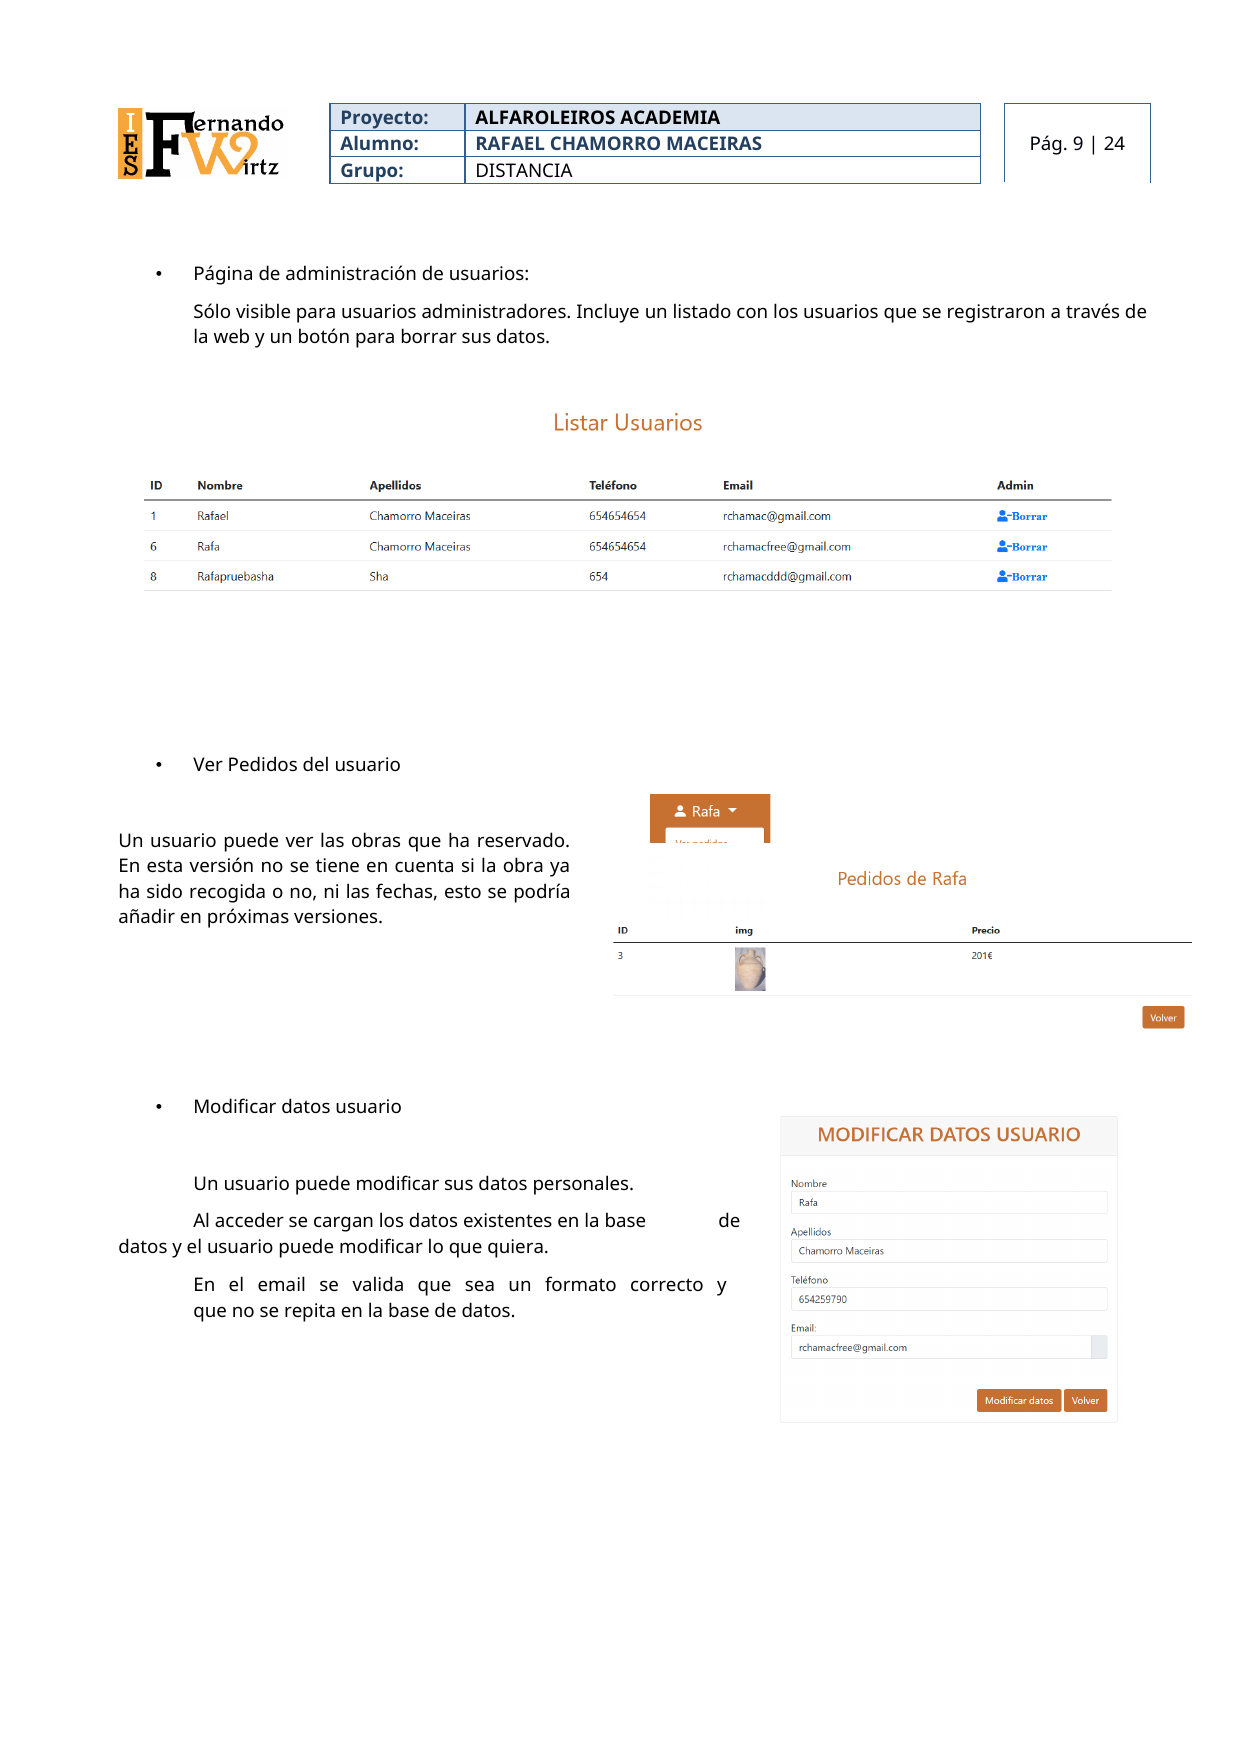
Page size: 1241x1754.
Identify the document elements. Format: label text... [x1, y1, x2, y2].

list Sólo visible para usuarios administradores. Incluye un listado con los usuarios que se registraron a través de la web y un botón para borrar sus datos. [156, 298, 1152, 349]
picture [118, 108, 287, 179]
list Página de administración de usuarios: [156, 260, 1152, 285]
text Un usuario puede ver las obras que ha reservado. En esta versión no se tiene en cuenta si la obra ya ha sido recogida o no, ni las fechas, esto se podría añadir en próximas versiones. [118, 827, 650, 929]
text En el email se valida que sea un formato correcto y que no se repita en la base de datos. [118, 1271, 776, 1322]
text Al acceder se cargan los datos existentes en la base de datos y el usuario puede modificar lo que quiera. [118, 1208, 776, 1259]
picture [118, 399, 1152, 625]
text Un usuario puede modificar sus datos personales. [118, 1170, 776, 1195]
list Ver Pedidos del usuario [156, 751, 1152, 777]
list Modificar datos usuario [156, 1094, 1152, 1119]
text [771, 827, 1152, 843]
picture [776, 1110, 1125, 1430]
picture [600, 794, 1194, 1051]
